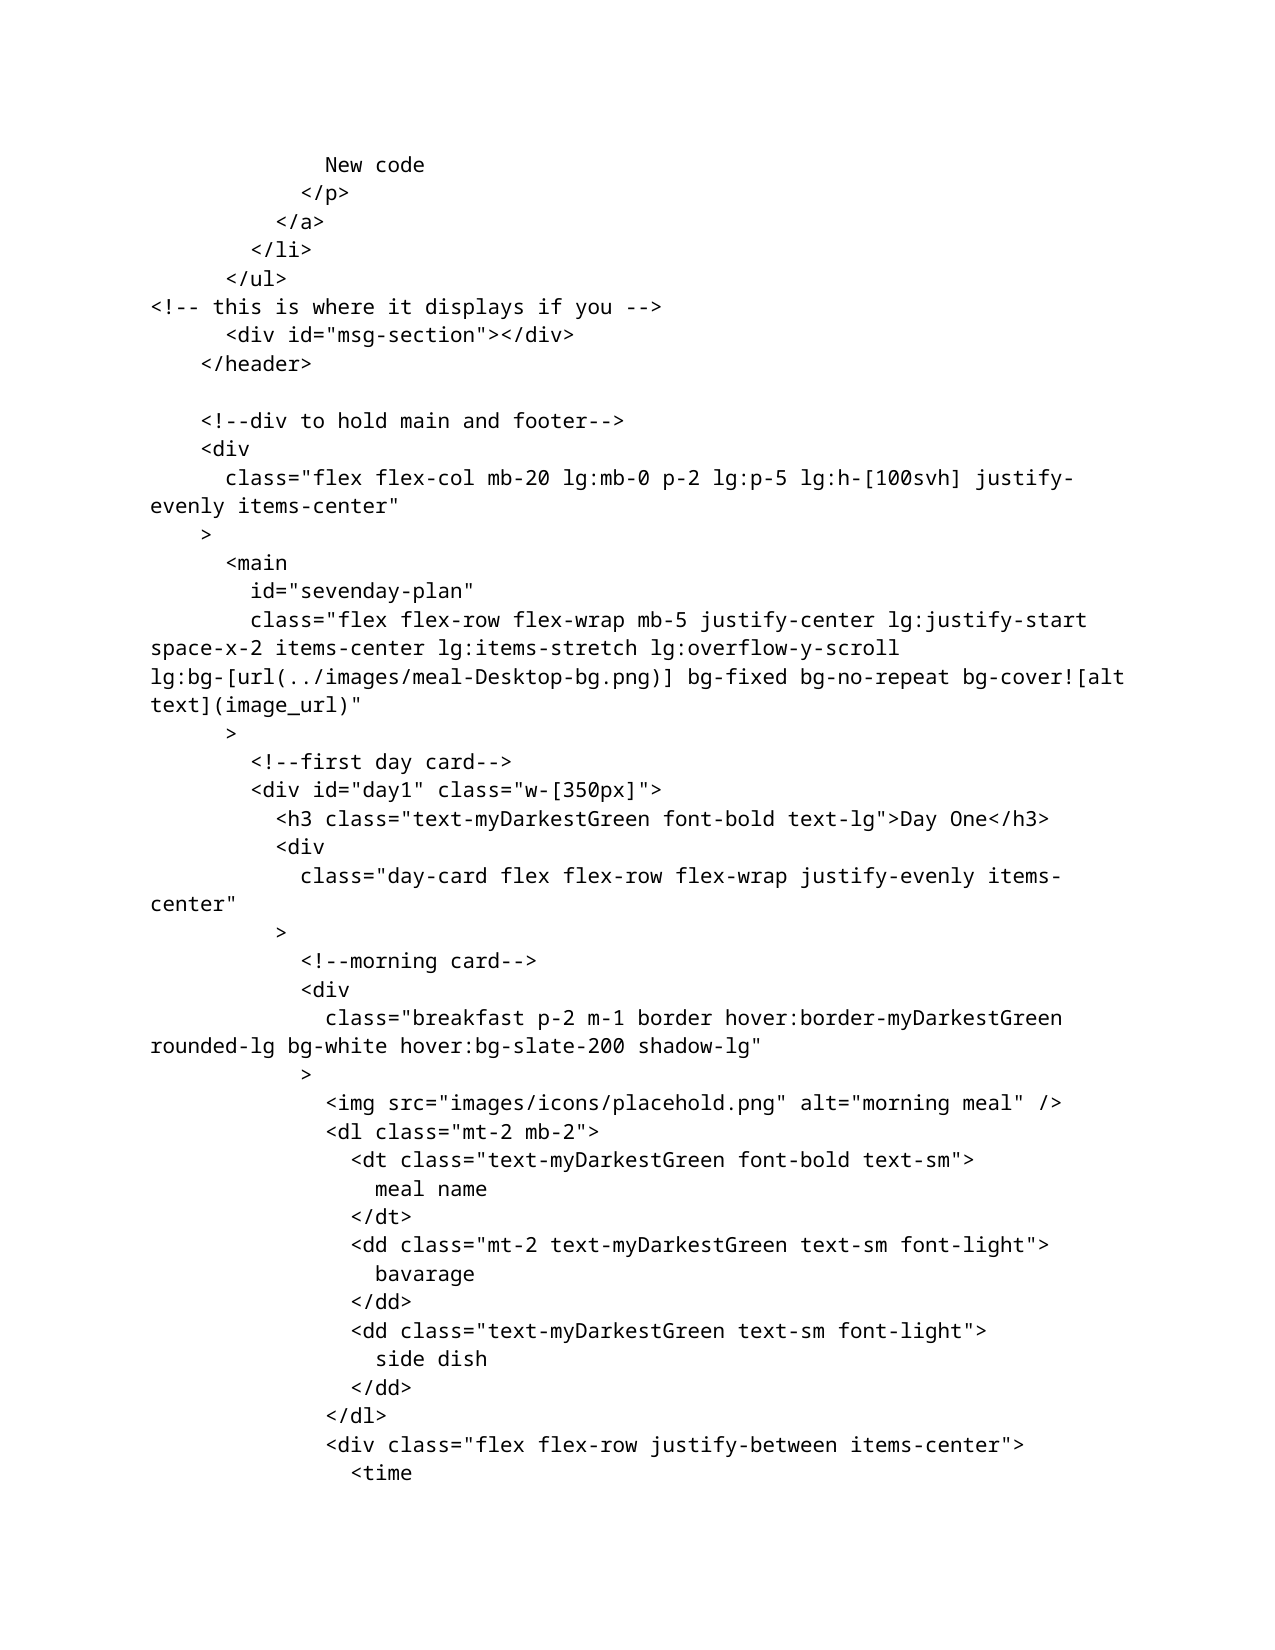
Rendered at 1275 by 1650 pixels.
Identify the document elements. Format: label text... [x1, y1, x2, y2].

text </dt> [150, 1202, 1125, 1231]
text </p> [150, 178, 1125, 207]
text > [150, 719, 1125, 747]
text </dl> [150, 1401, 1125, 1430]
text </a> [150, 207, 1125, 235]
text class="flex flex-row flex-wrap mb-5 justify-center lg:justify-start space-x-2 items-center lg:items-stretch lg:overflow-y-scroll lg:bg-[url(../images/meal-Desktop-bg.png)] bg-fixed bg-no-repeat bg-cover![alt text](image_url)" [150, 605, 1125, 719]
text <!--div to hold main and footer--> [150, 406, 1125, 434]
text > [150, 520, 1125, 548]
text </dd> [150, 1287, 1125, 1316]
text side dish [150, 1344, 1125, 1373]
text <dd class="mt-2 text-myDarkestGreen text-sm font-light"> [150, 1231, 1125, 1259]
text <!--first day card--> [150, 747, 1125, 776]
text > [150, 918, 1125, 946]
text <!--morning card--> [150, 946, 1125, 975]
text <time [150, 1458, 1125, 1487]
text class="day-card flex flex-row flex-wrap justify-evenly items-center" [150, 861, 1125, 918]
text </header> [150, 349, 1125, 377]
text </dd> [150, 1373, 1125, 1401]
text id="sevenday-plan" [150, 577, 1125, 605]
text class="breakfast p-2 m-1 border hover:border-myDarkestGreen rounded-lg bg-white hover:bg-slate-200 shadow-lg" [150, 1003, 1125, 1060]
text bavarage [150, 1259, 1125, 1287]
text <div [150, 975, 1125, 1003]
text New code [150, 150, 1125, 178]
text <div [150, 832, 1125, 861]
text class="flex flex-col mb-20 lg:mb-0 p-2 lg:p-5 lg:h-[100svh] justify-evenly items-center" [150, 463, 1125, 520]
text <div id="day1" class="w-[350px]"> [150, 776, 1125, 804]
text <div id="msg-section"></div> [150, 321, 1125, 349]
text <div [150, 434, 1125, 463]
text <div class="flex flex-row justify-between items-center"> [150, 1430, 1125, 1458]
text <dl class="mt-2 mb-2"> [150, 1117, 1125, 1145]
text </ul> [150, 264, 1125, 292]
text <dt class="text-myDarkestGreen font-bold text-sm"> [150, 1145, 1125, 1174]
text > [150, 1060, 1125, 1088]
text <img src="images/icons/placehold.png" alt="morning meal" /> [150, 1088, 1125, 1117]
text <h3 class="text-myDarkestGreen font-bold text-lg">Day One</h3> [150, 804, 1125, 832]
text </li> [150, 235, 1125, 264]
text <!-- this is where it displays if you --> [150, 292, 1125, 321]
text <main [150, 548, 1125, 577]
text meal name [150, 1174, 1125, 1202]
text <dd class="text-myDarkestGreen text-sm font-light"> [150, 1316, 1125, 1344]
